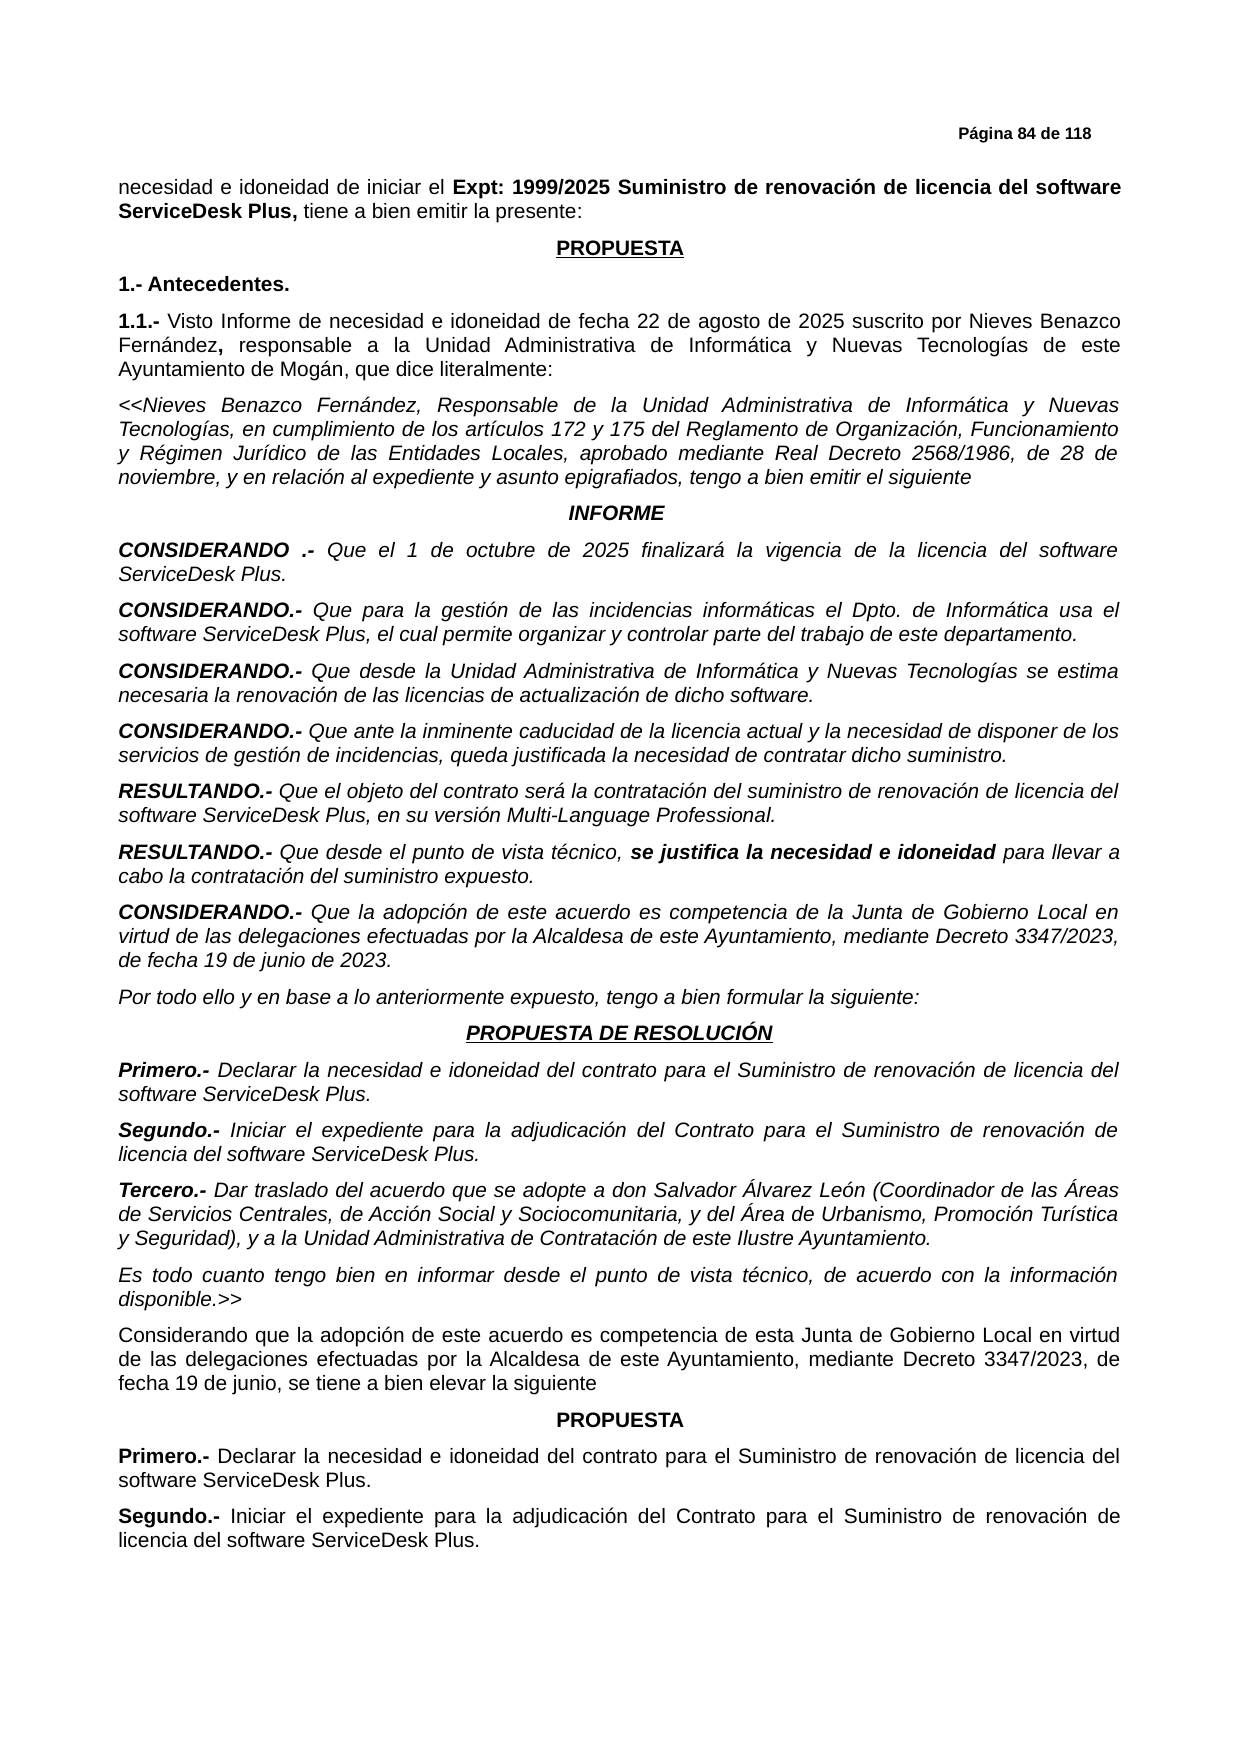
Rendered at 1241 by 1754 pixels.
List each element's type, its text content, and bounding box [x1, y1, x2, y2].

text PROPUESTA [118, 1407, 1122, 1431]
text Segundo.- Iniciar el expediente para la adjudicación del Contrato para el Suministro de renovación de licencia del software ServiceDesk Plus. [118, 1504, 1122, 1552]
text RESULTANDO.- Que el objeto del contrato será la contratación del suministro de renovación de licencia del software ServiceDesk Plus, en su versión Multi-Language Professional. [118, 779, 1122, 827]
text Considerando que la adopción de este acuerdo es competencia de esta Junta de Gobierno Local en virtud de las delegaciones efectuadas por la Alcaldesa de este Ayuntamiento, mediante Decreto 3347/2023, de fecha 19 de junio, se tiene a bien elevar la siguiente [118, 1323, 1122, 1395]
text RESULTANDO.- Que desde el punto de vista técnico, se justifica la necesidad e idoneidad para llevar a cabo la contratación del suministro expuesto. [118, 840, 1122, 888]
text CONSIDERANDO.- Que la adopción de este acuerdo es competencia de la Junta de Gobierno Local en virtud de las delegaciones efectuadas por la Alcaldesa de este Ayuntamiento, mediante Decreto 3347/2023, de fecha 19 de junio de 2023. [118, 900, 1122, 972]
text Por todo ello y en base a lo anteriormente expuesto, tengo a bien formular la siguiente: [118, 984, 1122, 1008]
text INFORME [118, 501, 1122, 525]
text Segundo.- Iniciar el expediente para la adjudicación del Contrato para el Suministro de renovación de licencia del software ServiceDesk Plus. [118, 1118, 1122, 1166]
text <<Nieves Benazco Fernández, Responsable de la Unidad Administrativa de Informática y Nuevas Tecnologías, en cumplimiento de los artículos 172 y 175 del Reglamento de Organización, Funcionamiento y Régimen Jurídico de las Entidades Locales, aprobado mediante Real Decreto 2568/1986, de 28 de noviembre, y en relación al expediente y asunto epigrafiados, tengo a bien emitir el siguiente [118, 393, 1122, 489]
text Tercero.- Dar traslado del acuerdo que se adopte a don Salvador Álvarez León (Coordinador de las Áreas de Servicios Centrales, de Acción Social y Sociocomunitaria, y del Área de Urbanismo, Promoción Turística y Seguridad), y a la Unidad Administrativa de Contratación de este Ilustre Ayuntamiento. [118, 1178, 1122, 1250]
text CONSIDERANDO.- Que ante la inminente caducidad de la licencia actual y la necesidad de disponer de los servicios de gestión de incidencias, queda justificada la necesidad de contratar dicho suministro. [118, 719, 1122, 767]
text Primero.- Declarar la necesidad e idoneidad del contrato para el Suministro de renovación de licencia del software ServiceDesk Plus. [118, 1444, 1122, 1492]
text necesidad e idoneidad de iniciar el Expt: 1999/2025 Suministro de renovación de licencia del software ServiceDesk Plus, tiene a bien emitir la presente: [118, 175, 1122, 223]
text 1.- Antecedentes. [118, 272, 1122, 296]
text CONSIDERANDO .- Que el 1 de octubre de 2025 finalizará la vigencia de la licencia del software ServiceDesk Plus. [118, 538, 1122, 586]
text 1.1.- Visto Informe de necesidad e idoneidad de fecha 22 de agosto de 2025 suscrito por Nieves Benazco Fernández, responsable a la Unidad Administrativa de Informática y Nuevas Tecnologías de este Ayuntamiento de Mogán, que dice literalmente: [118, 308, 1122, 380]
text CONSIDERANDO.- Que para la gestión de las incidencias informáticas el Dpto. de Informática usa el software ServiceDesk Plus, el cual permite organizar y controlar parte del trabajo de este departamento. [118, 598, 1122, 646]
text Es todo cuanto tengo bien en informar desde el punto de vista técnico, de acuerdo con la información disponible.>> [118, 1263, 1122, 1311]
text CONSIDERANDO.- Que desde la Unidad Administrativa de Informática y Nuevas Tecnologías se estima necesaria la renovación de las licencias de actualización de dicho software. [118, 658, 1122, 706]
text Primero.- Declarar la necesidad e idoneidad del contrato para el Suministro de renovación de licencia del software ServiceDesk Plus. [118, 1057, 1122, 1105]
text PROPUESTA [118, 236, 1122, 259]
text PROPUESTA DE RESOLUCIÓN [118, 1021, 1122, 1045]
